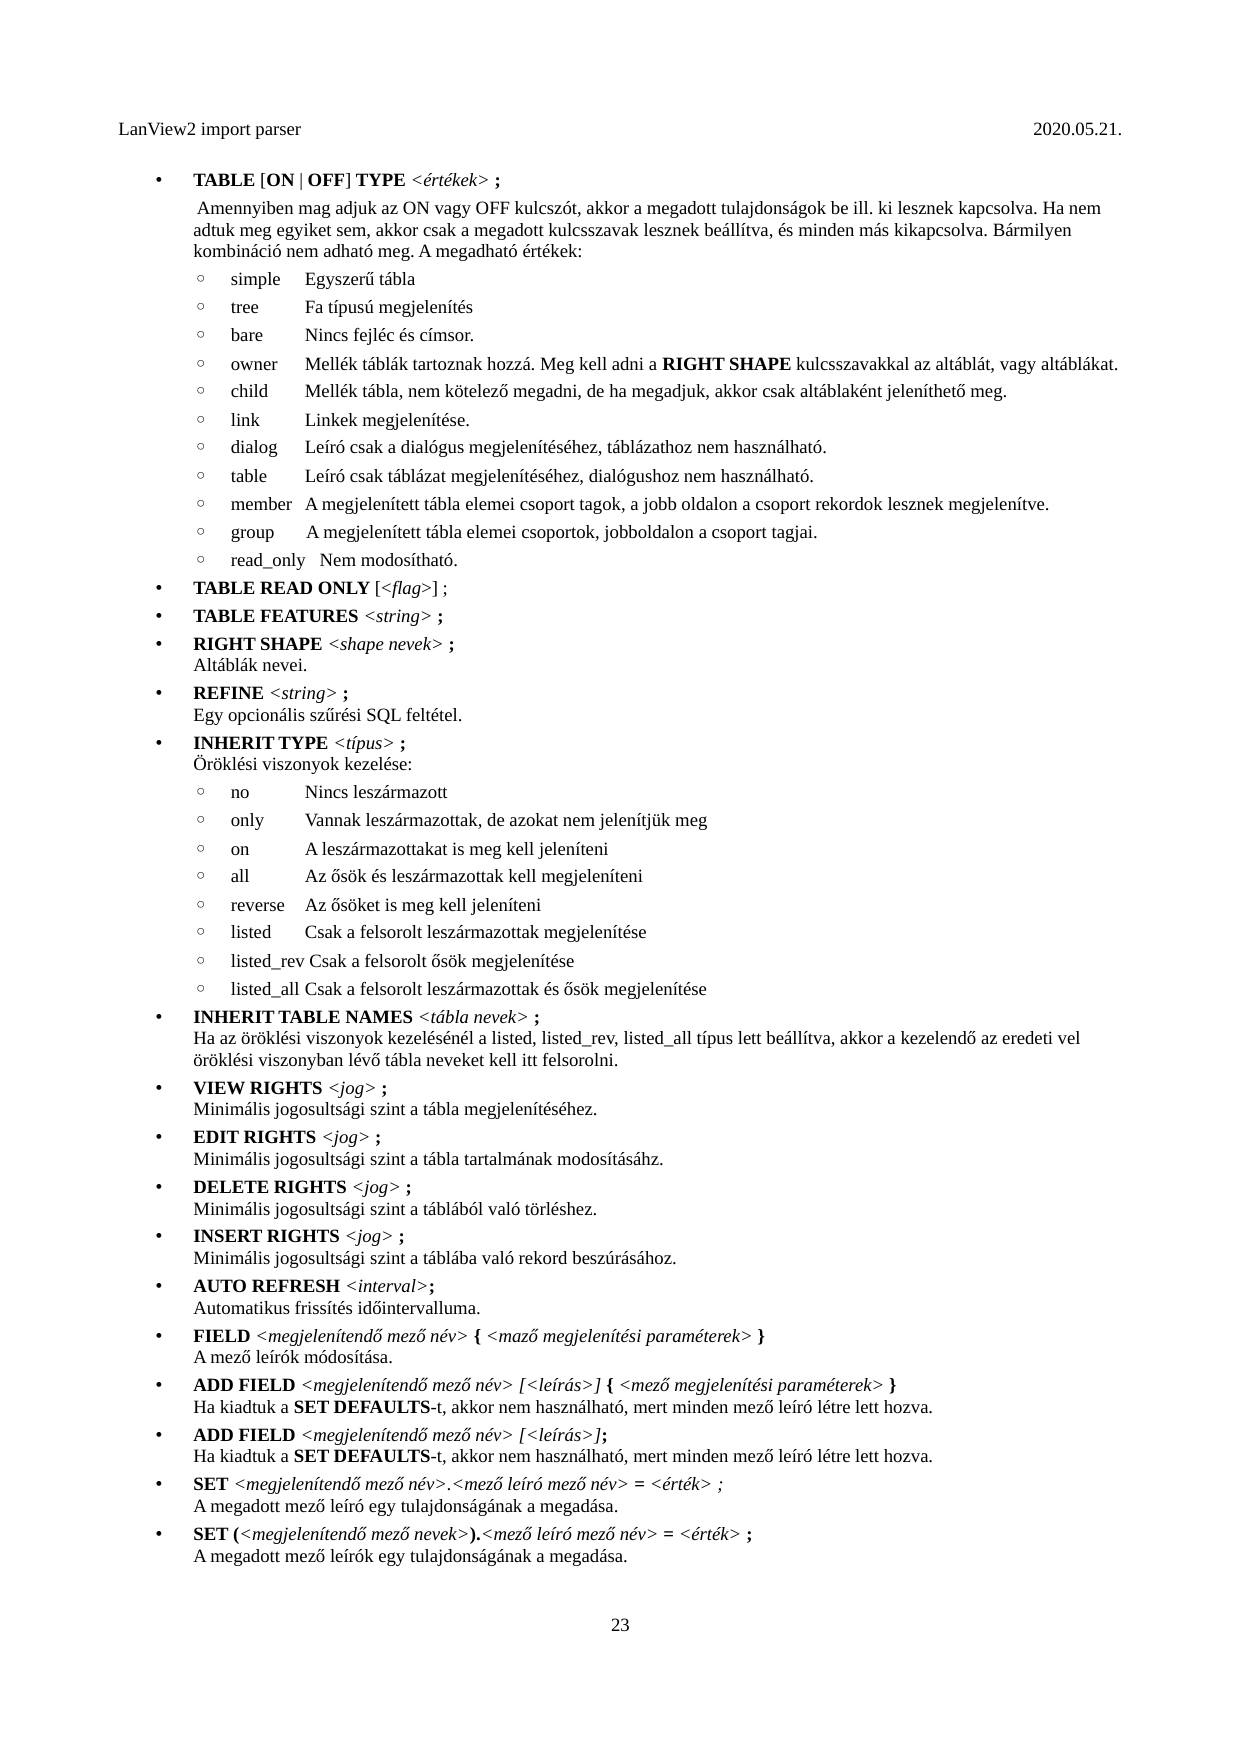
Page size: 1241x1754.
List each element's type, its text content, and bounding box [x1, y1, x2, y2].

list member A megjelenített tábla elemei csoport tagok, a jobb oldalon a csoport rekordok lesznek megjelenítve. [193, 492, 1122, 514]
list table Leíró csak táblázat megjelenítéséhez, dialógushoz nem használható. [193, 464, 1122, 486]
list tree Fa típusú megjelenítés [193, 296, 1122, 318]
list INHERIT TABLE NAMES <tábla nevek> ; Ha az öröklési viszonyok kezelésénél a listed, listed_rev, listed_all típus lett beállítva, akkor a kezelendő az eredeti vel öröklési viszonyban lévő tábla neveket kell itt felsorolni. [156, 1006, 1122, 1070]
list TABLE READ ONLY [<flag>] ; [156, 577, 1122, 598]
list FIELD <megjelenítendő mező név> { <maző megjelenítési paraméterek> } A mező leírók módosítása. [156, 1324, 1122, 1368]
list listed Csak a felsorolt leszármazottak megjelenítése [193, 921, 1122, 943]
list INHERIT TYPE <típus> ; Öröklési viszonyok kezelése: [156, 732, 1122, 775]
list simple Egyszerű tábla [193, 268, 1122, 290]
list VIEW RIGHTS <jog> ; Minimális jogosultsági szint a tábla megjelenítéséhez. [156, 1077, 1122, 1120]
list EDIT RIGHTS <jog> ; Minimális jogosultsági szint a tábla tartalmának modosításáhz. [156, 1126, 1122, 1169]
list ADD FIELD <megjelenítendő mező név> [<leírás>] { <mező megjelenítési paraméterek> } Ha kiadtuk a SET DEFAULTS-t, akkor nem használható, mert minden mező leíró létre lett hozva. [156, 1374, 1122, 1417]
list read_only Nem modosítható. [193, 548, 1122, 570]
list SET (<megjelenítendő mező nevek>).<mező leíró mező név> = <érték> ; A megadott mező leírók egy tulajdonságának a megadása. [156, 1523, 1122, 1566]
list child Mellék tábla, nem kötelező megadni, de ha megadjuk, akkor csak altáblaként jeleníthető meg. [193, 380, 1122, 402]
list listed_all Csak a felsorolt leszármazottak és ősök megjelenítése [193, 977, 1122, 999]
list dialog Leíró csak a dialógus megjelenítéséhez, táblázathoz nem használható. [193, 436, 1122, 458]
list owner Mellék táblák tartoznak hozzá. Meg kell adni a RIGHT SHAPE kulcsszavakkal az altáblát, vagy altáblákat. [193, 352, 1122, 374]
list Amennyiben mag adjuk az ON vagy OFF kulcszót, akkor a megadott tulajdonságok be ill. ki lesznek kapcsolva. Ha nem adtuk meg egyiket sem, akkor csak a megadott kulcsszavak lesznek beállítva, és minden más kikapcsolva. Bármilyen kombináció nem adható meg. A megadható értékek: [156, 197, 1122, 262]
list link Linkek megjelenítése. [193, 408, 1122, 430]
list all Az ősök és leszármazottak kell megjeleníteni [193, 865, 1122, 887]
list SET <megjelenítendő mező név>.<mező leíró mező név> = <érték> ; A megadott mező leíró egy tulajdonságának a megadása. [156, 1473, 1122, 1516]
list INSERT RIGHTS <jog> ; Minimális jogosultsági szint a táblába való rekord beszúrásához. [156, 1225, 1122, 1268]
list on A leszármazottakat is meg kell jeleníteni [193, 837, 1122, 859]
list ADD FIELD <megjelenítendő mező név> [<leírás>]; Ha kiadtuk a SET DEFAULTS-t, akkor nem használható, mert minden mező leíró létre lett hozva. [156, 1424, 1122, 1467]
list listed_rev Csak a felsorolt ősök megjelenítése [193, 949, 1122, 971]
list no Nincs leszármazott [193, 781, 1122, 803]
list only Vannak leszármazottak, de azokat nem jelenítjük meg [193, 809, 1122, 831]
list RIGHT SHAPE <shape nevek> ; Altáblák nevei. [156, 633, 1122, 676]
list bare Nincs fejléc és címsor. [193, 324, 1122, 346]
list AUTO REFRESH <interval>; Automatikus frissítés időintervalluma. [156, 1275, 1122, 1318]
list DELETE RIGHTS <jog> ; Minimális jogosultsági szint a táblából való törléshez. [156, 1176, 1122, 1219]
list REFINE <string> ; Egy opcionális szűrési SQL feltétel. [156, 682, 1122, 725]
list group A megjelenített tábla elemei csoportok, jobboldalon a csoport tagjai. [193, 521, 1122, 542]
list TABLE FEATURES <string> ; [156, 604, 1122, 626]
list TABLE [ON | OFF] TYPE <értékek> ; [156, 169, 1122, 191]
list reverse Az ősöket is meg kell jeleníteni [193, 893, 1122, 915]
